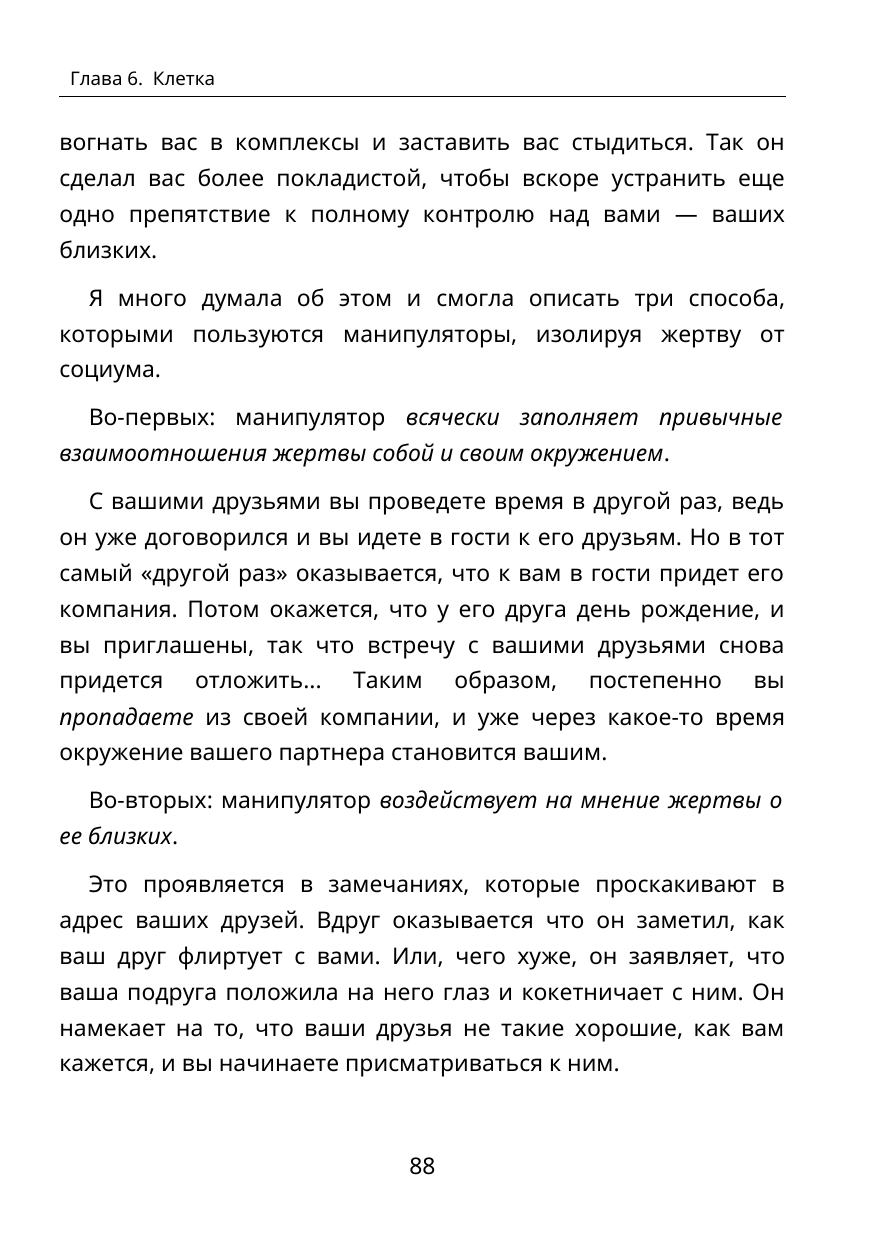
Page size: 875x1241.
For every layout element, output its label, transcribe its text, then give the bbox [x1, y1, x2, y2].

text Это проявляется в замечаниях, которые проскакивают в адрес ваших друзей. Вдруг оказывается что он заметил, как ваш друг флиртует с вами. Или, чего хуже, он заявляет, что ваша подруга положила на него глаз и кокетничает с ним. Он намекает на то, что ваши друзья не такие хорошие, как вам кажется, и вы начинаете присматриваться к ним. [59, 868, 786, 1079]
text вогнать вас в комплексы и заставить вас стыдиться. Так он сделал вас более покладистой, чтобы вскоре устранить еще одно препятствие к полному контролю над вами — ваших близких. [59, 126, 786, 265]
text Во-вторых: манипулятор воздействует на мнение жертвы о ее близких. [59, 784, 786, 851]
text Я много думала об этом и смогла описать три способа, которыми пользуются манипуляторы, изолируя жертву от социума. [59, 282, 786, 385]
text С вашими друзьями вы проведете время в другой раз, ведь он уже договорился и вы идете в гости к его друзьям. Но в тот самый «другой раз» оказывается, что к вам в гости придет его компания. Потом окажется, что у его друга день рождение, и вы приглашены, так что встречу с вашими друзьями снова придется отложить... Таким образом, постепенно вы пропадаете из своей компании, и уже через какое-то время окружение вашего партнера становится вашим. [59, 485, 786, 768]
text Во-первых: манипулятор всячески заполняет привычные взаимоотношения жертвы собой и своим окружением. [59, 401, 786, 468]
